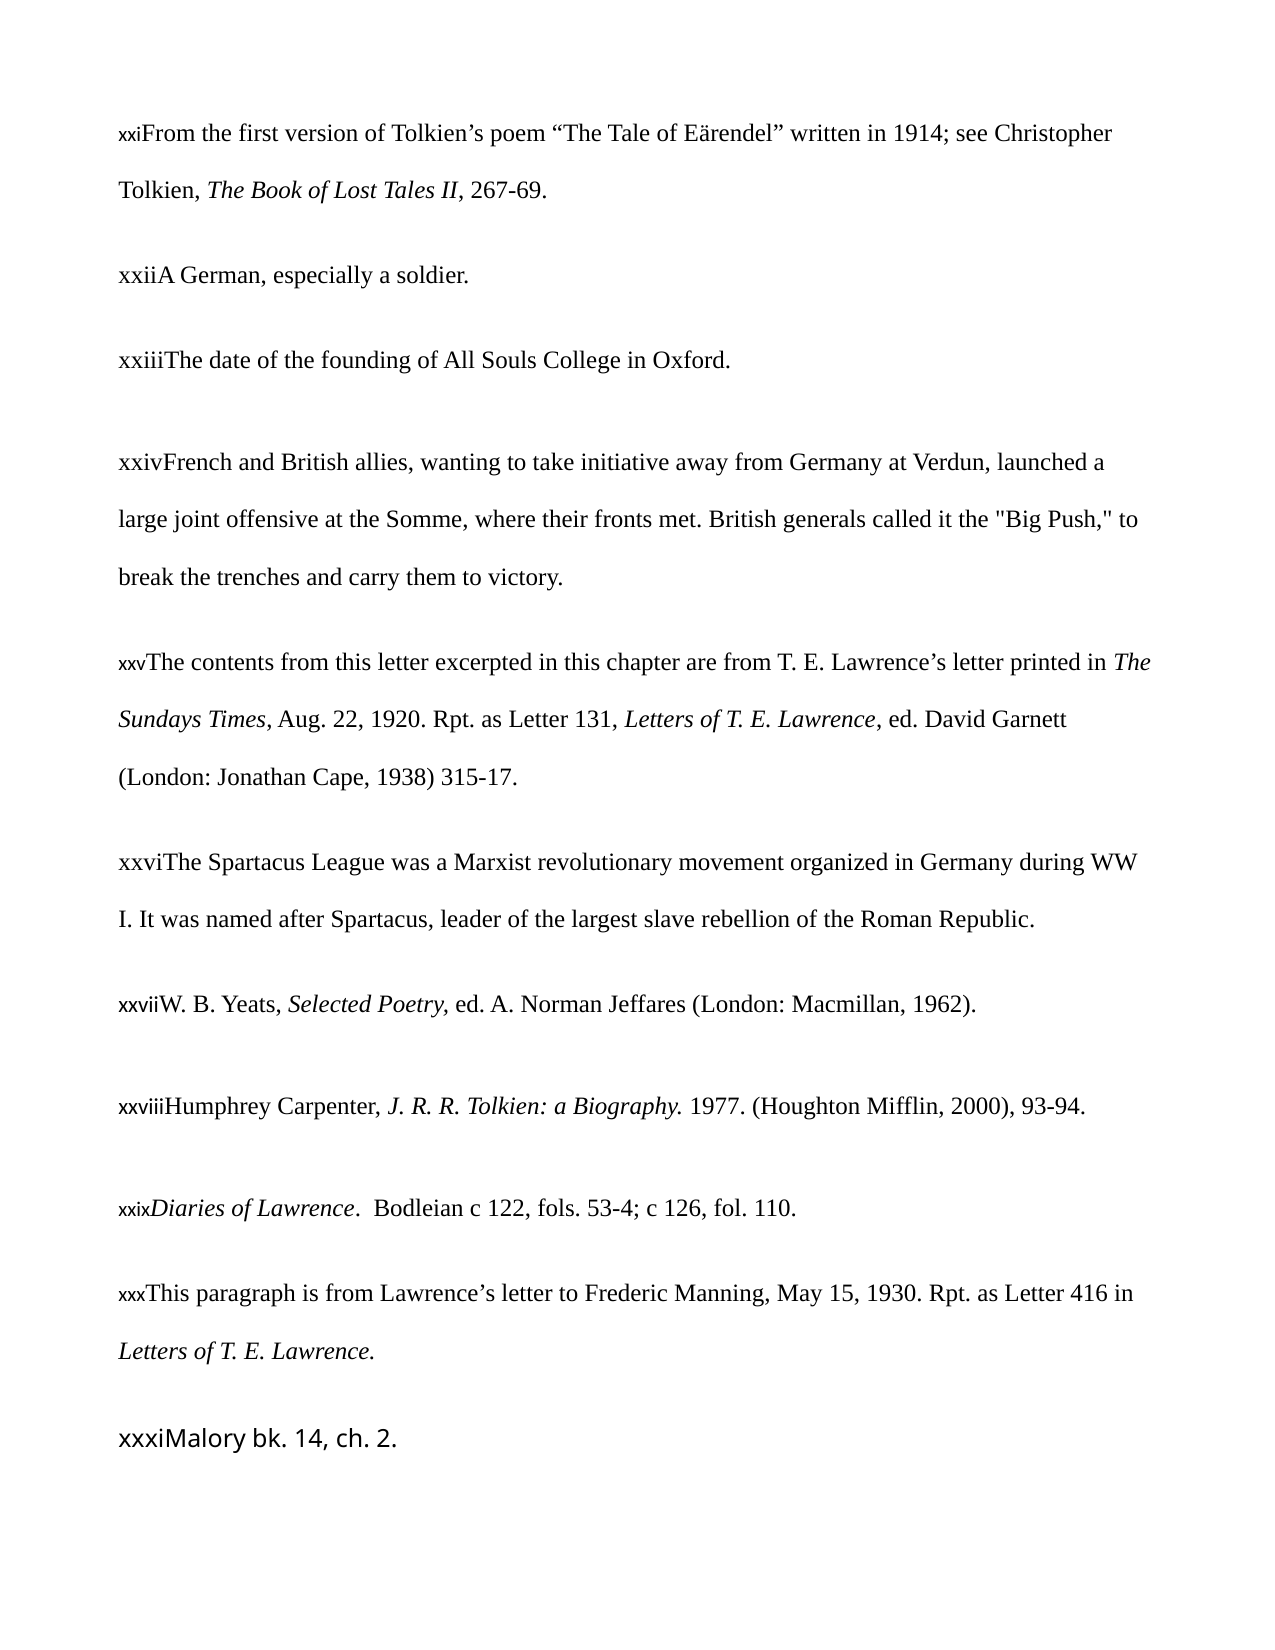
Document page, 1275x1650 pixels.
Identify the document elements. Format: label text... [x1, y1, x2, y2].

text The contents from this letter excerpted in this chapter are from T. E. Lawrence’s letter printed in The Sundays Times, Aug. 22, 1920. Rpt. as Letter 131, Letters of T. E. Lawrence, ed. David Garnett (London: Jonathan Cape, 1938) 315-17. [118, 647, 1157, 791]
text A German, especially a soldier. [118, 261, 1157, 289]
text The Spartacus League was a Marxist revolutionary movement organized in Germany during WW I. It was named after Spartacus, leader of the largest slave rebellion of the Roman Republic. [118, 847, 1157, 933]
text From the first version of Tolkien’s poem “The Tale of Eӓrendel” written in 1914; see Christopher Tolkien, The Book of Lost Tales II, 267-69. [118, 118, 1157, 204]
text Humphrey Carpenter, J. R. R. Tolkien: a Biography. 1977. (Houghton Mifflin, 2000), 93-94. [118, 1091, 1157, 1120]
text W. B. Yeats, Selected Poetry, ed. A. Norman Jeffares (London: Macmillan, 1962). [118, 989, 1157, 1018]
text Diaries of Lawrence. Bodleian c 122, fols. 53-4; c 126, fol. 110. [118, 1193, 1157, 1222]
text Malory bk. 14, ch. 2. [118, 1421, 1157, 1455]
text The date of the founding of All Souls College in Oxford. [118, 345, 1157, 374]
text This paragraph is from Lawrence’s letter to Frederic Manning, May 15, 1930. Rpt. as Letter 416 in Letters of T. E. Lawrence. [118, 1278, 1157, 1365]
text French and British allies, wanting to take initiative away from Germany at Verdun, launched a large joint offensive at the Somme, where their fronts met. British generals called it the "Big Push," to break the trenches and carry them to victory. [118, 447, 1157, 591]
